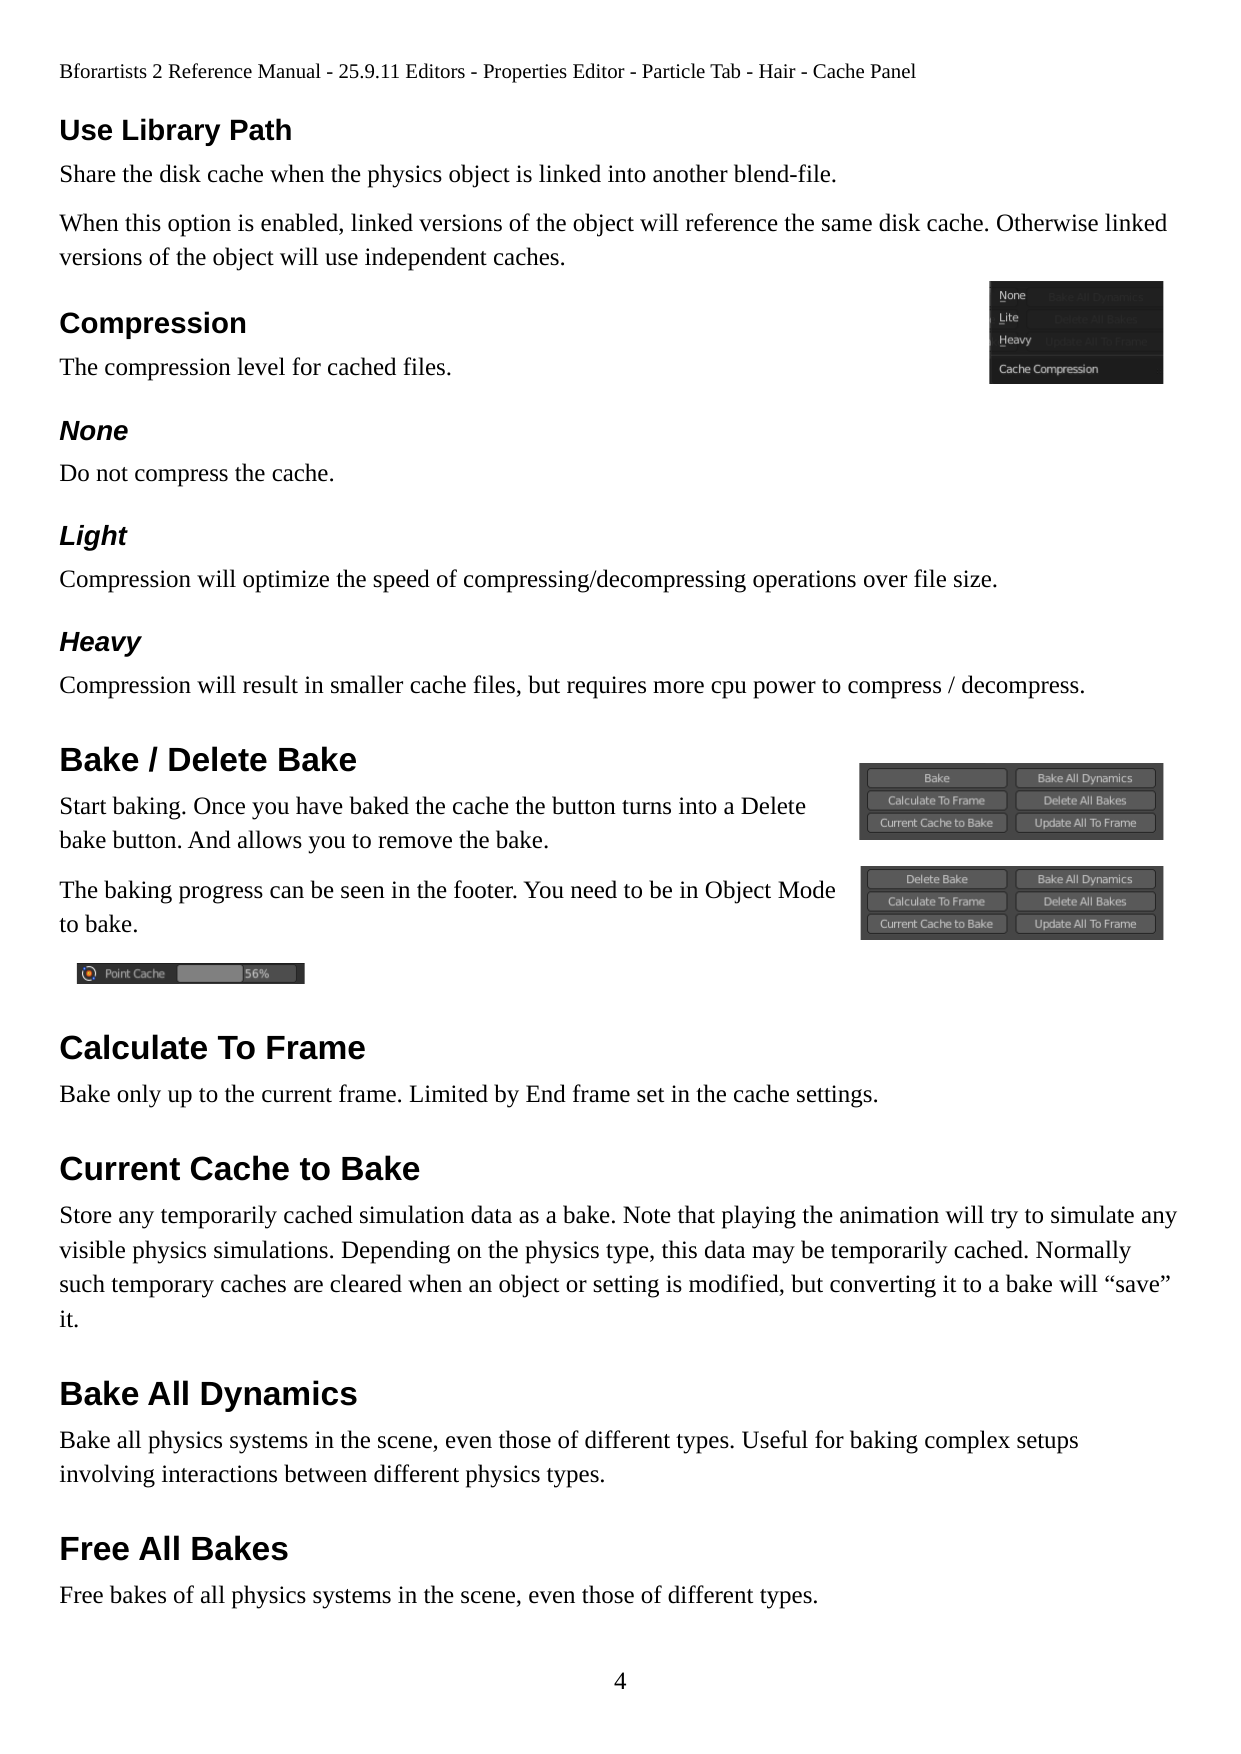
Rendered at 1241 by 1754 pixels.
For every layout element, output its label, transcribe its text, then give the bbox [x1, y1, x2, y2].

text The compression level for cached files. [59, 352, 989, 381]
subtitle Current Cache to Bake [59, 1149, 1181, 1188]
text Free bakes of all physics systems in the scene, even those of different types. [59, 1580, 1181, 1609]
text Bake all physics systems in the scene, even those of different types. Useful for baking complex setups involving interactions between different physics types. [59, 1425, 1181, 1488]
subtitle Free All Bakes [59, 1529, 1181, 1568]
subtitle Light [59, 520, 1181, 552]
picture [859, 763, 1164, 840]
picture [989, 281, 1164, 384]
subtitle Use Library Path [59, 113, 1181, 146]
subtitle None [59, 414, 1181, 446]
picture [860, 866, 1164, 940]
text Compression will result in smaller cache files, but requires more cpu power to compress / decompress. [59, 670, 1181, 699]
subtitle [1164, 306, 1181, 340]
text When this option is enabled, linked versions of the object will reference the same disk cache. Otherwise linked versions of the object will use independent caches. [59, 208, 1181, 271]
text Start baking. Once you have baked the cache the button turns into a Delete bake button. And allows you to remove the bake. [59, 791, 1181, 854]
subtitle Compression [59, 306, 989, 340]
subtitle Bake / Delete Bake [59, 740, 1181, 779]
subtitle Bake All Dynamics [59, 1374, 1181, 1412]
picture [76, 963, 305, 984]
text Compression will optimize the speed of compressing/decompressing operations over file size. [59, 564, 1181, 593]
text Bake only up to the current frame. Limited by End frame set in the cache settings. [59, 1079, 1181, 1108]
text Store any temporarily cached simulation data as a bake. Note that playing the animation will try to simulate any visible physics simulations. Depending on the physics type, this data may be temporarily cached. Normally such temporary caches are cleared when an object or setting is modified, but converting it to a bake will “save” it. [59, 1200, 1181, 1332]
subtitle Calculate To Frame [59, 1028, 1181, 1067]
text The baking progress can be seen in the footer. You need to be in Object Mode to bake. [59, 875, 860, 938]
text Do not compress the cache. [59, 458, 1181, 487]
text Share the disk cache when the physics object is linked into another blend-file. [59, 159, 1181, 188]
subtitle Heavy [59, 626, 1181, 658]
